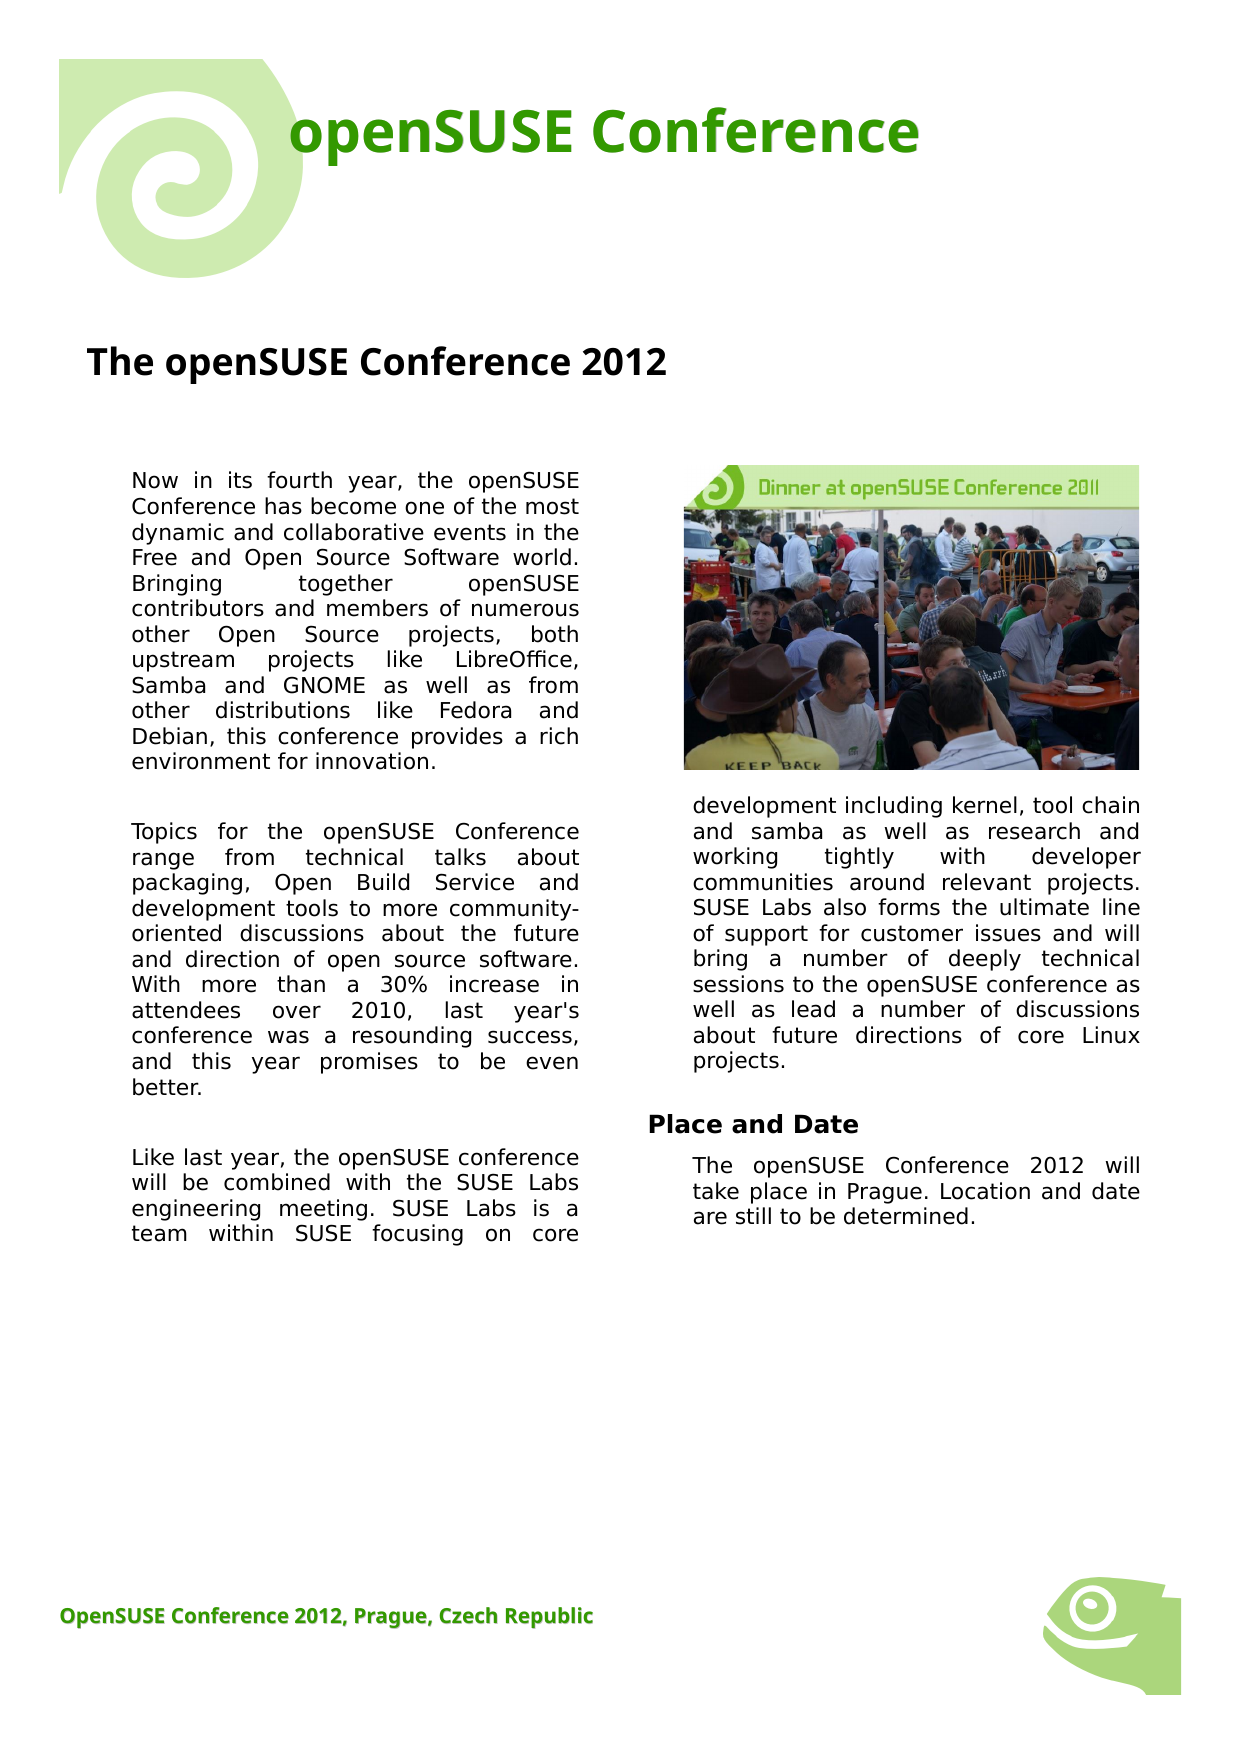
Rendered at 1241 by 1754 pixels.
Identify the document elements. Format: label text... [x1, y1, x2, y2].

picture [683, 465, 1140, 770]
picture [749, 1570, 1182, 1695]
picture [59, 59, 819, 311]
text Like last year, the openSUSE conference will be combined with the SUSE Labs engineering meeting. SUSE Labs is a team within SUSE focusing on core [131, 1144, 580, 1247]
text development including kernel, tool chain and samba as well as research and working tightly with developer communities around relevant projects. SUSE Labs also forms the ultimate line of support for customer issues and will bring a number of deeply technical sessions to the openSUSE conference as well as lead a number of discussions about future directions of core Linux projects. [692, 426, 1141, 1074]
text The openSUSE Conference 2012 will take place in Prague. Location and date are still to be determined. [692, 1153, 1141, 1230]
subtitle Place and Date [647, 1111, 1181, 1140]
text Now in its fourth year, the openSUSE Conference has become one of the most dynamic and collaborative events in the Free and Open Source Software world. Bringing together openSUSE contributors and members of numerous other Open Source projects, both upstream projects like LibreOffice, Samba and GNOME as well as from other distributions like Fedora and Debian, this conference provides a rich environment for innovation. [131, 469, 580, 775]
text Topics for the openSUSE Conference range from technical talks about packaging, Open Build Service and development tools to more community-oriented discussions about the future and direction of open source software. With more than a 30% increase in attendees over 2010, last year's conference was a resounding success, and this year promises to be even better. [131, 819, 580, 1100]
subtitle The openSUSE Conference 2012 [86, 335, 1181, 386]
